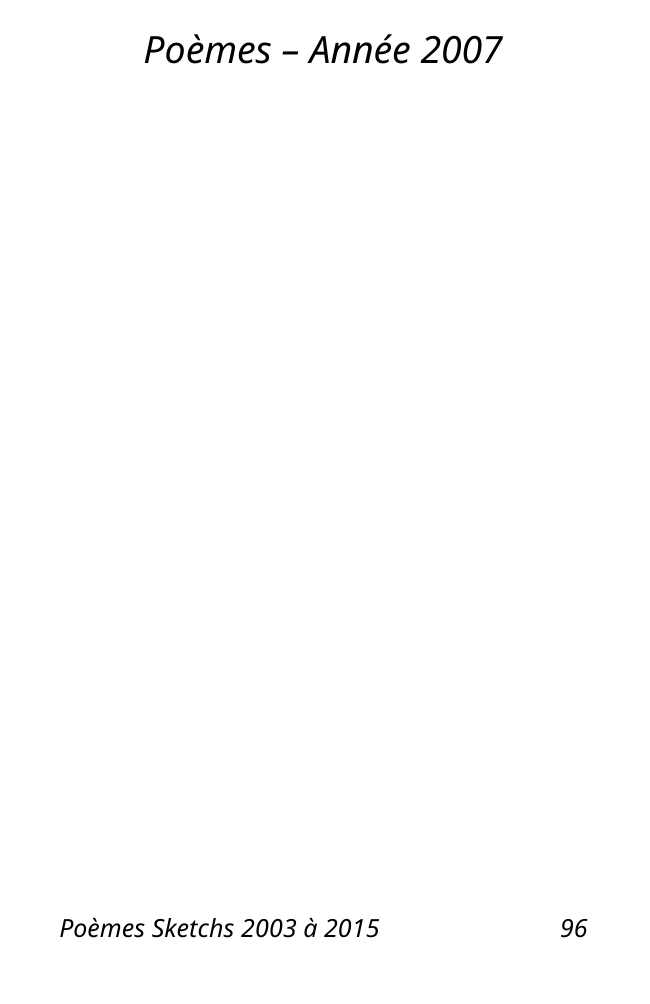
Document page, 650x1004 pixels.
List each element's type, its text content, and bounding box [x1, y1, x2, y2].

subtitle Poèmes – Année 2007 [59, 24, 591, 75]
